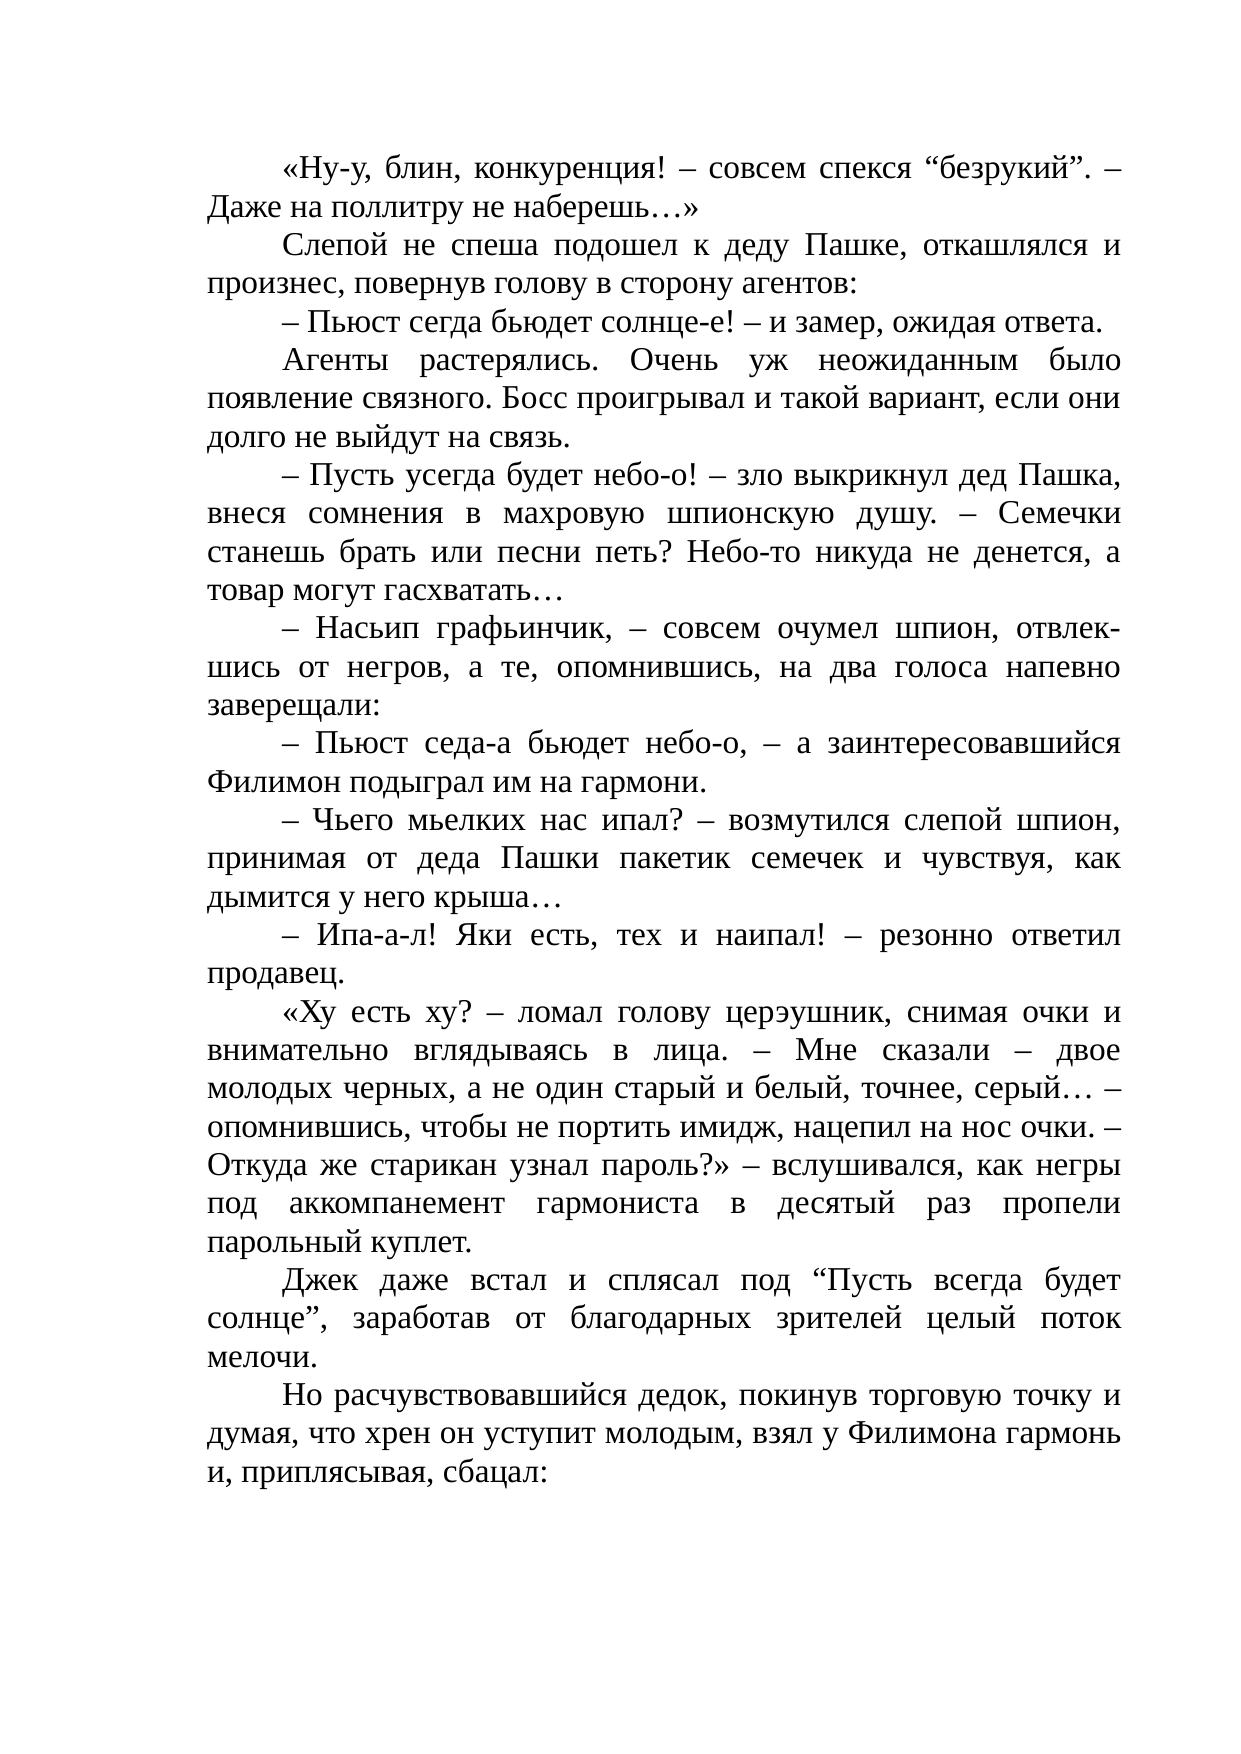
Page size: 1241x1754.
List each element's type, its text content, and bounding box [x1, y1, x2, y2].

subtitle – Пусть усегда будет небо-о! – зло выкрикнул дед Пашка, внеся сомнения в махровую шпионскую душу. – Семечки станешь брать или песни петь? Небо-то никуда не денется, а товар могут гасхватать… [207, 454, 1122, 608]
subtitle – Насьип графьинчик, – совсем очумел шпион, отвлек-шись от негров, а те, опомнившись, на два голоса напевно заверещали: [207, 608, 1122, 723]
subtitle «Ху есть ху? – ломал голову церэушник, снимая очки и внимательно вглядываясь в лица. – Мне сказали – двое молодых черных, а не один старый и белый, точнее, серый… – опомнившись, чтобы не портить имидж, нацепил на нос очки. –Откуда же старикан узнал пароль?» – вслушивался, как негры под аккомпанемент гармониста в десятый раз пропели парольный куплет. [207, 991, 1122, 1259]
subtitle – Ипа-а-л! Яки есть, тех и наипал! – резонно ответил продавец. [207, 914, 1122, 991]
subtitle – Пьюст сегда бьюдет солнце-е! – и замер, ожидая ответа. [207, 301, 1122, 339]
subtitle Слепой не спеша подошел к деду Пашке, откашлялся и произнес, повернув голову в сторону агентов: [207, 224, 1122, 301]
subtitle Джек даже встал и сплясал под “Пусть всегда будет солнце”, заработав от благодарных зрителей целый поток мелочи. [207, 1259, 1122, 1374]
subtitle – Чьего мьелких нас ипал? – возмутился слепой шпион, принимая от деда Пашки пакетик семечек и чувствуя, как дымится у него крыша… [207, 799, 1122, 914]
subtitle Но расчувствовавшийся дедок, покинув торговую точку и думая, что хрен он уступит молодым, взял у Филимона гармонь и, приплясывая, сбацал: [207, 1374, 1122, 1489]
subtitle – Пьюст седа-а бьюдет небо-о, – а заинтересовавшийся Филимон подыграл им на гармони. [207, 723, 1122, 799]
subtitle Агенты растерялись. Очень уж неожиданным было появление связного. Босс проигрывал и такой вариант, если они долго не выйдут на связь. [207, 339, 1122, 454]
subtitle «Ну-у, блин, конкуренция! – совсем спекся “безрукий”. – Даже на поллитру не наберешь…» [207, 148, 1122, 224]
